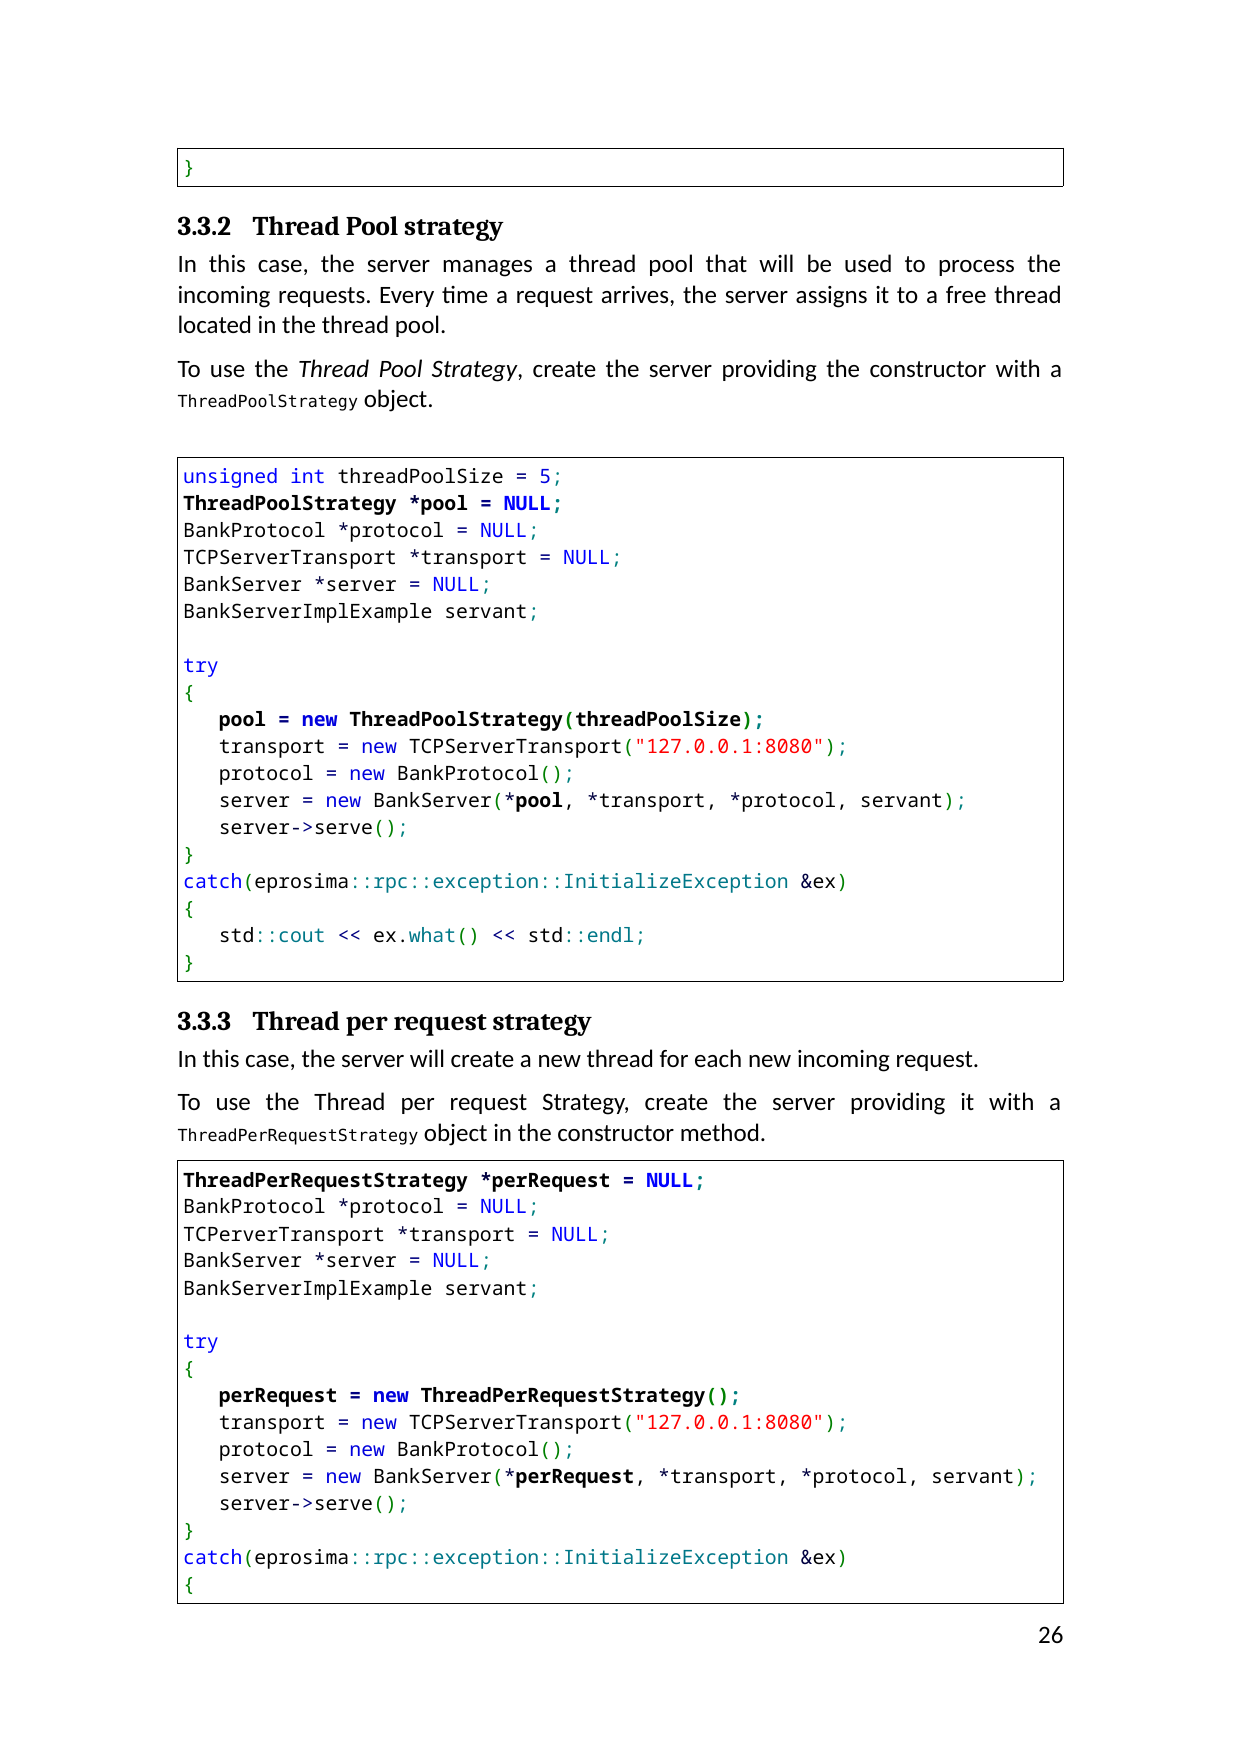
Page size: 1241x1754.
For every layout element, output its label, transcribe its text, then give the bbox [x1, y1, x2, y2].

text To use the Thread per request Strategy, create the server providing it with a ThreadPerRequestStrategy object in the constructor method. [177, 1086, 1063, 1147]
text In this case, the server manages a thread pool that will be used to process the incoming requests. Every time a request arrives, the server assigns it to a free thread located in the thread pool. [177, 249, 1063, 340]
table_header } [178, 149, 1063, 186]
text In this case, the server will create a new thread for each new incoming request. [177, 1043, 1063, 1074]
subtitle Thread Pool strategy [177, 211, 1063, 242]
text To use the Thread Pool Strategy, create the server providing the constructor with a ThreadPoolStrategy object. [177, 353, 1063, 414]
table_header unsigned int threadPoolSize = 5; ThreadPoolStrategy *pool = NULL; BankProtocol *protocol = NULL; TCPServerTransport *transport = NULL; BankServer *server = NULL; BankServerImplExample servant; try { pool = new ThreadPoolStrategy(threadPoolSize); transport = new TCPServerTransport("127.0.0.1:8080"); protocol = new BankProtocol(); server = new BankServer(*pool, *transport, *protocol, servant); server->serve(); } catch(eprosima::rpc::exception::InitializeException &ex) { std::cout << ex.what() << std::endl; } [178, 458, 1063, 981]
subtitle Thread per request strategy [177, 1006, 1063, 1037]
table_header ThreadPerRequestStrategy *perRequest = NULL; BankProtocol *protocol = NULL; TCPerverTransport *transport = NULL; BankServer *server = NULL; BankServerImplExample servant; try { perRequest = new ThreadPerRequestStrategy(); transport = new TCPServerTransport("127.0.0.1:8080"); protocol = new BankProtocol(); server = new BankServer(*perRequest, *transport, *protocol, servant); server->serve(); } catch(eprosima::rpc::exception::InitializeException &ex) { [178, 1161, 1063, 1603]
